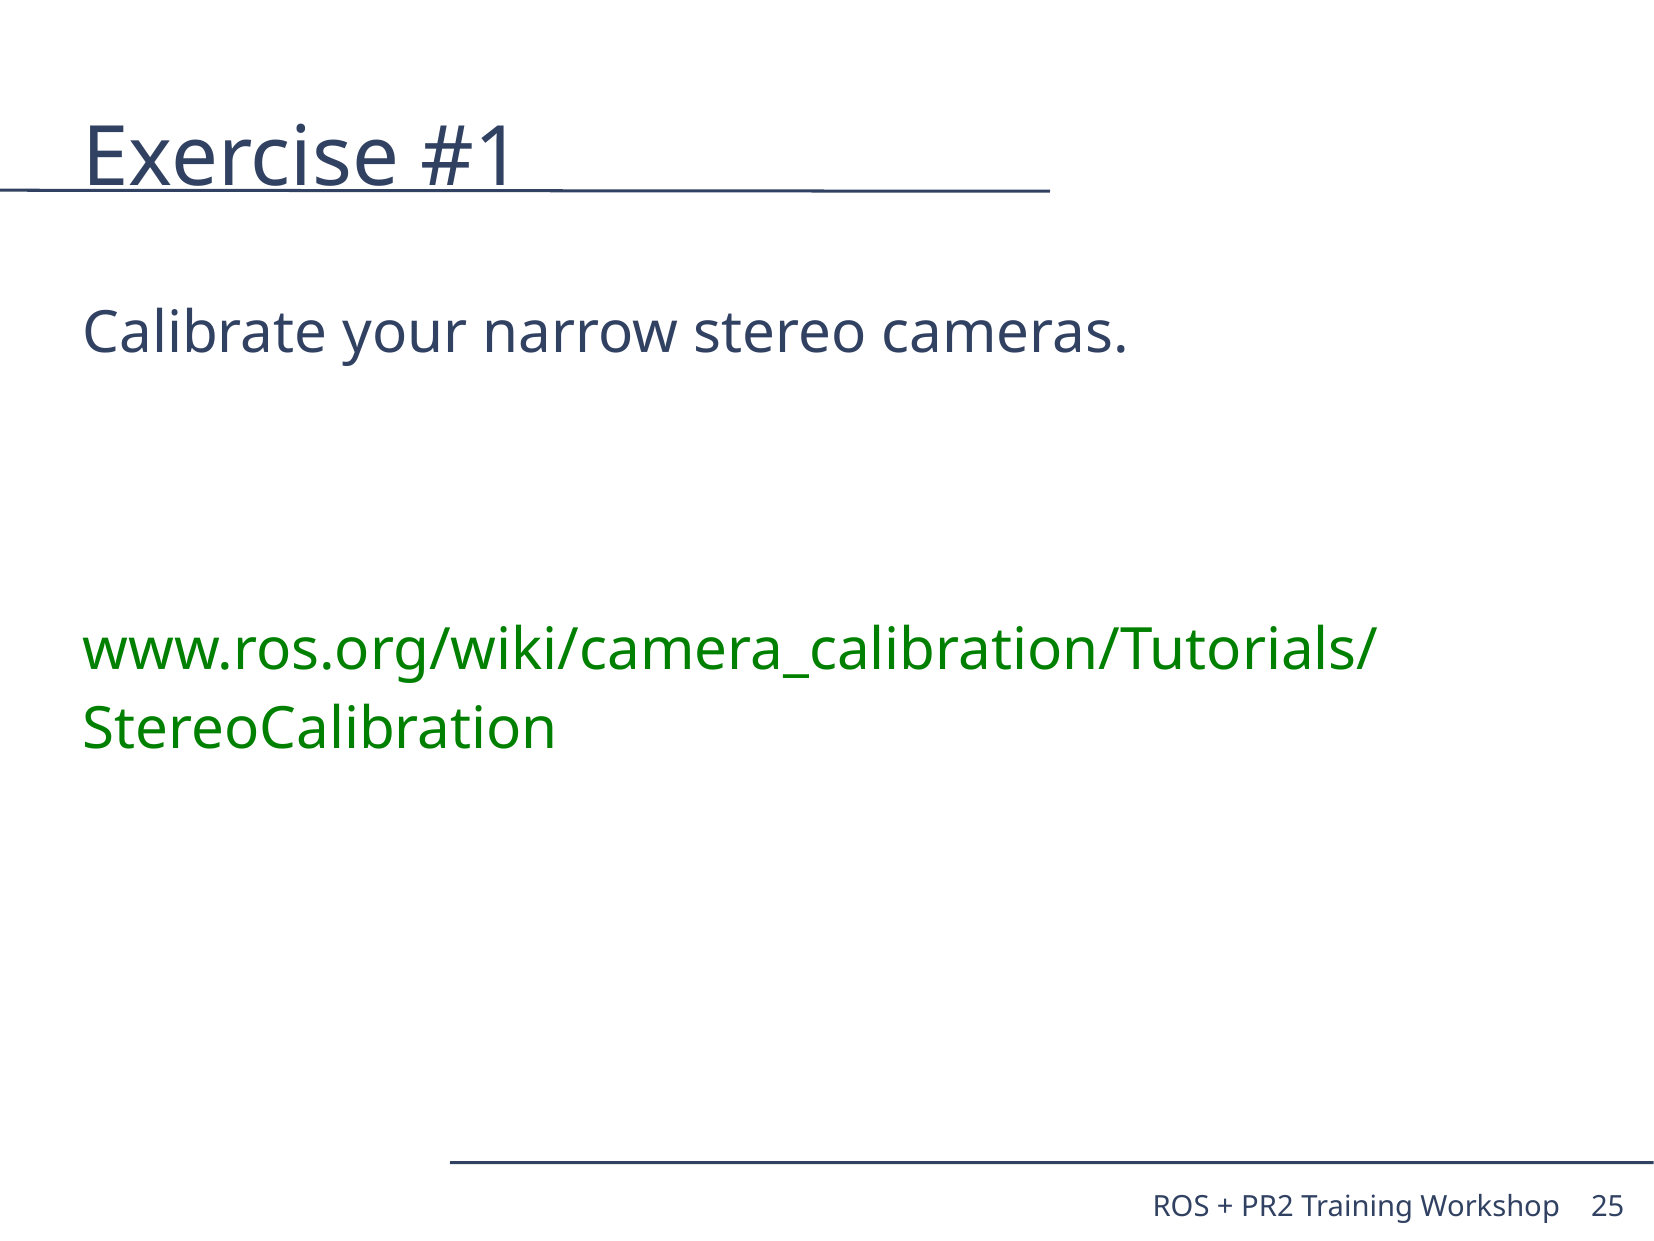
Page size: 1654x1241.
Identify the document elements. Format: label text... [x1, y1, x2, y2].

list Calibrate your narrow stereo cameras. www.ros.org/wiki/camera_calibration/Tutorials/ StereoCalibration [82, 290, 1571, 1109]
title Exercise #1 [82, 56, 1576, 250]
